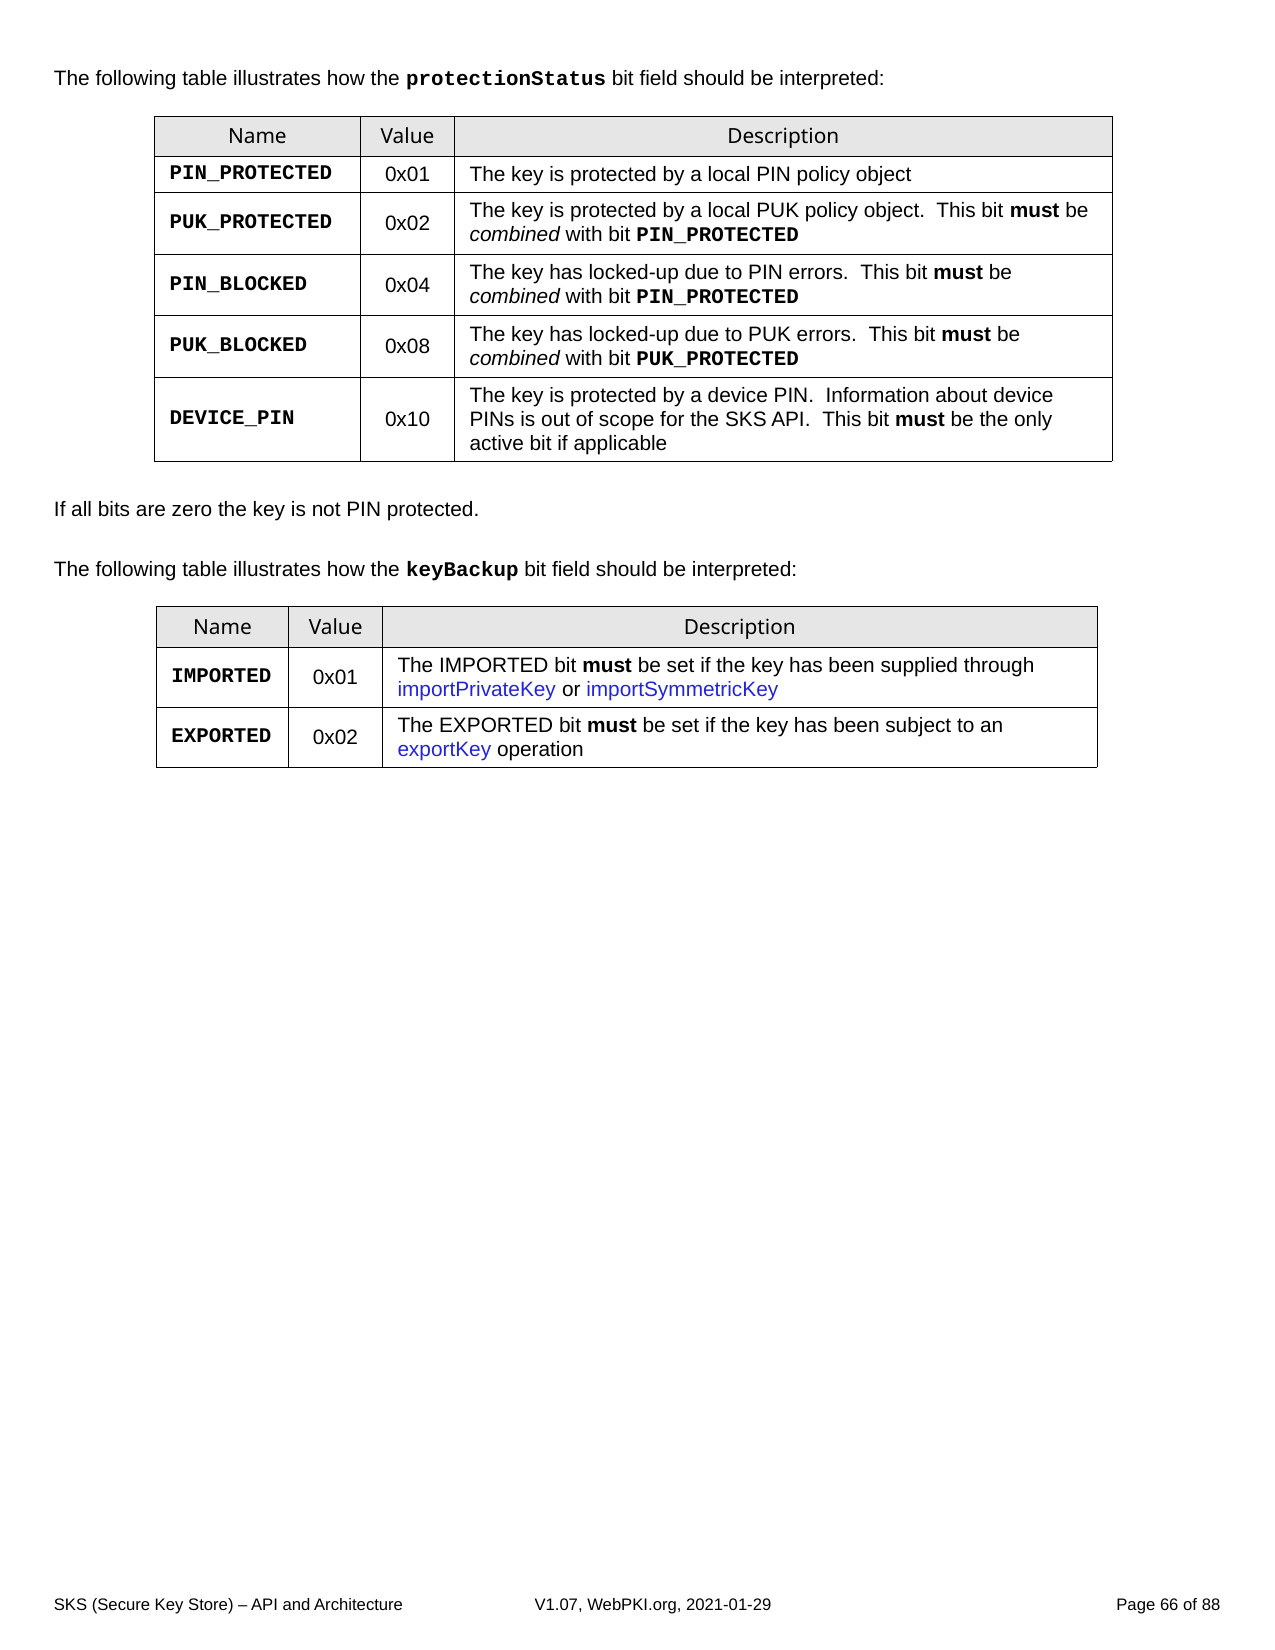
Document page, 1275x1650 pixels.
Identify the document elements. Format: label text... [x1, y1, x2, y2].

table_cell PIN_BLOCKED [155, 255, 360, 315]
table_header Name [155, 117, 360, 156]
table_cell The key has locked-up due to PIN errors. This bit must be combined with bit PIN_PROTECTED [455, 255, 1112, 315]
table_cell The key is protected by a local PIN policy object [455, 157, 1112, 192]
table_cell 0x08 [361, 316, 454, 377]
table_cell 0x04 [361, 255, 454, 315]
table_cell PUK_BLOCKED [155, 316, 360, 377]
table_header Description [455, 117, 1112, 156]
table_cell PIN_PROTECTED [155, 157, 360, 192]
table_cell 0x02 [361, 193, 454, 254]
table_header Value [361, 117, 454, 156]
table_header Description [383, 607, 1097, 647]
text The following table illustrates how the keyBackup bit field should be interpreted: [54, 533, 1221, 606]
table_cell EXPORTED [157, 708, 288, 767]
table_cell The EXPORTED bit must be set if the key has been subject to an exportKey operation [383, 708, 1097, 767]
table_cell 0x01 [289, 648, 382, 707]
table_cell IMPORTED [157, 648, 288, 707]
text If all bits are zero the key is not PIN protected. [54, 497, 1221, 521]
table_cell The IMPORTED bit must be set if the key has been supplied through importPrivateKey or importSymmetricKey [383, 648, 1097, 707]
table_cell 0x01 [361, 157, 454, 192]
table_cell DEVICE_PIN [155, 378, 360, 461]
table_header Value [289, 607, 382, 647]
text The following table illustrates how the protectionStatus bit field should be interpreted: [54, 66, 1221, 116]
table_cell The key is protected by a local PUK policy object. This bit must be combined with bit PIN_PROTECTED [455, 193, 1112, 254]
table_cell The key is protected by a device PIN. Information about device PINs is out of scope for the SKS API. This bit must be the only active bit if applicable [455, 378, 1112, 461]
table_cell 0x02 [289, 708, 382, 767]
table_cell The key has locked-up due to PUK errors. This bit must be combined with bit PUK_PROTECTED [455, 316, 1112, 377]
table_header Name [157, 607, 288, 647]
table_cell PUK_PROTECTED [155, 193, 360, 254]
table_cell 0x10 [361, 378, 454, 461]
